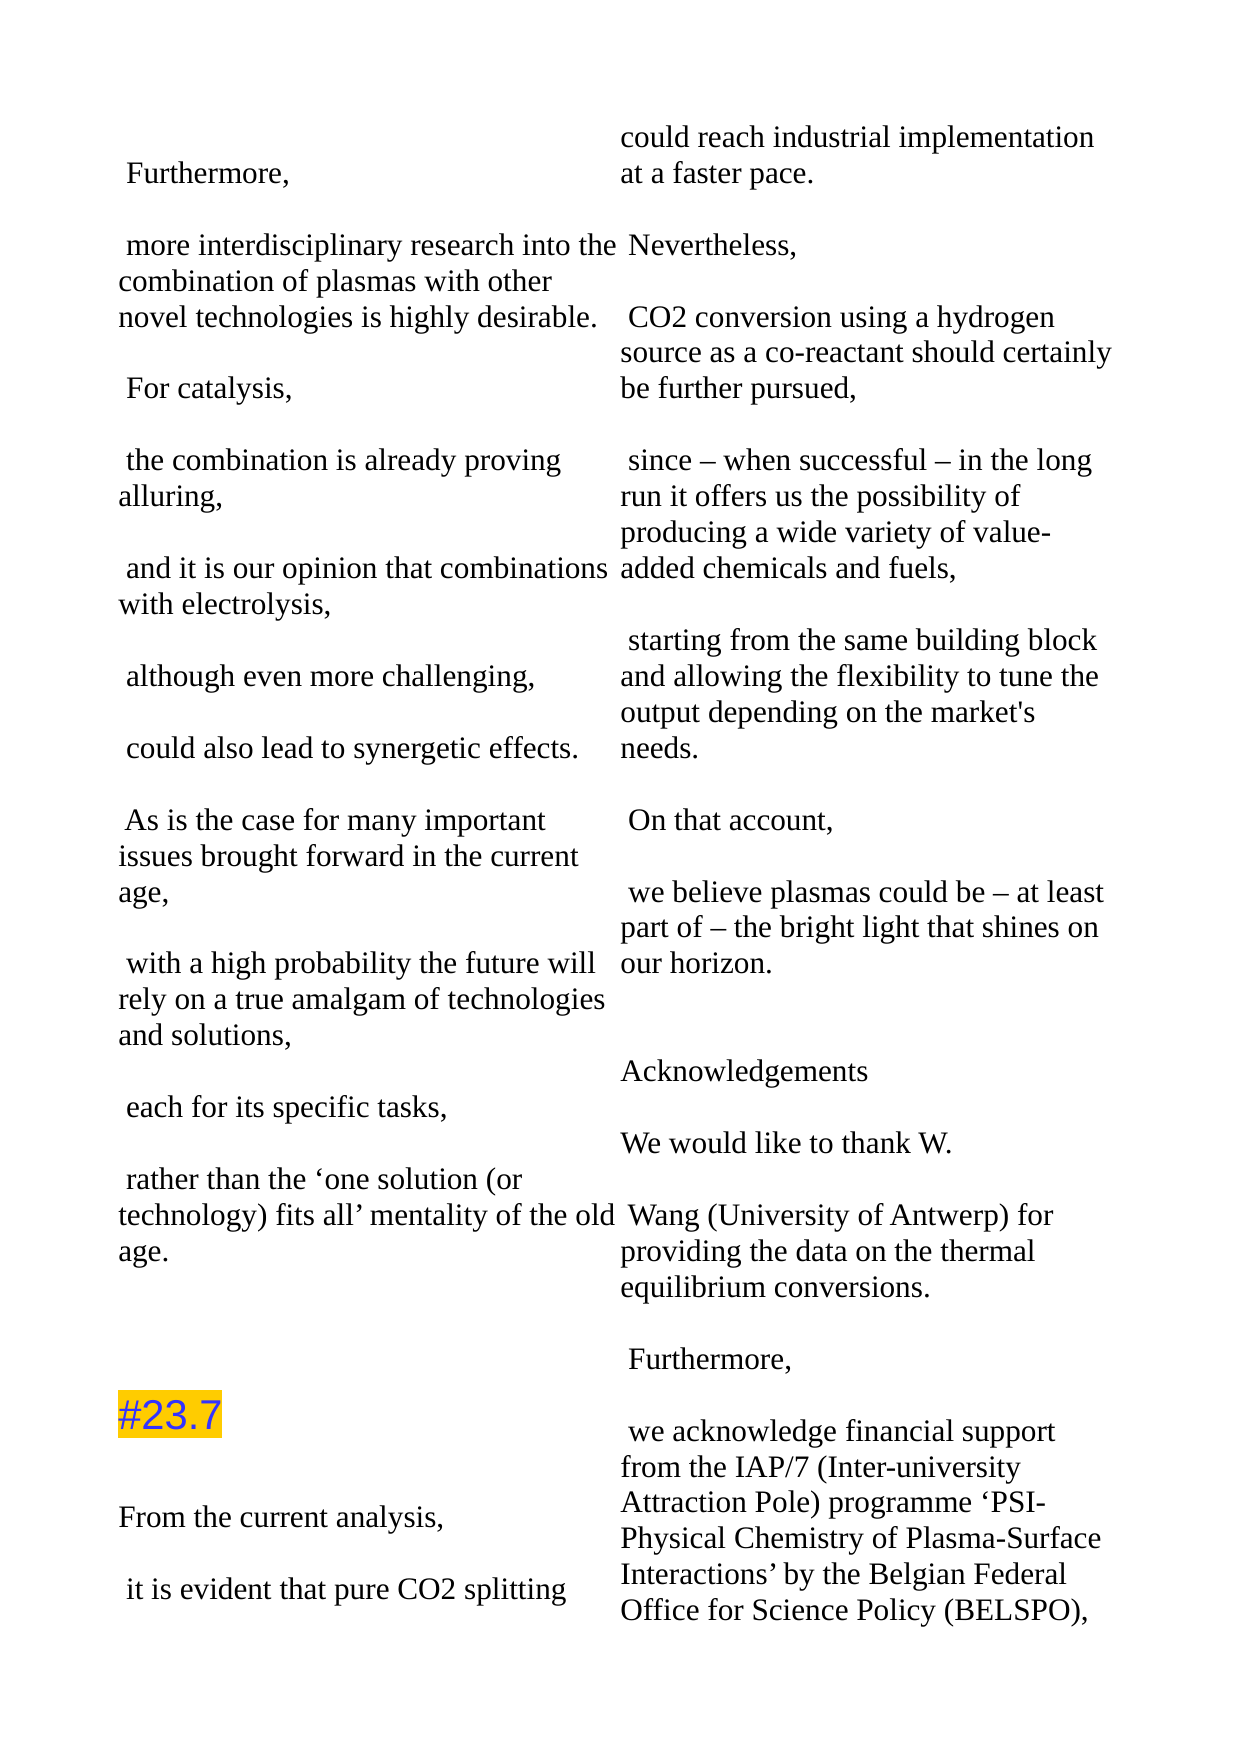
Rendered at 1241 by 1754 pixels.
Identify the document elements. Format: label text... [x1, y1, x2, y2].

text could reach industrial implementation at a faster pace. [620, 118, 1122, 190]
text each for its specific tasks, [118, 1088, 620, 1124]
text Nevertheless, [620, 226, 1122, 262]
text we believe plasmas could be – at least part of – the bright light that shines on our horizon. [620, 873, 1122, 981]
text Furthermore, [620, 1340, 1122, 1376]
text CO2 conversion using a hydrogen source as a co-reactant should certainly be further pursued, [620, 298, 1122, 406]
text although even more challenging, [118, 657, 620, 693]
text #23.7 [118, 1390, 620, 1438]
text with a high probability the future will rely on a true amalgam of technologies and solutions, [118, 945, 620, 1052]
text since – when successful – in the long run it offers us the possibility of producing a wide variety of value-added chemicals and fuels, [620, 442, 1122, 585]
text For catalysis, [118, 370, 620, 406]
text and it is our opinion that combinations with electrolysis, [118, 549, 620, 621]
text starting from the same building block and allowing the flexibility to tune the output depending on the market's needs. [620, 621, 1122, 765]
text Furthermore, [118, 154, 620, 190]
text more interdisciplinary research into the combination of plasmas with other novel technologies is highly desirable. [118, 226, 620, 334]
text We would like to thank W. [620, 1124, 1122, 1160]
text Acknowledgements [620, 1052, 1122, 1088]
text could also lead to synergetic effects. [118, 729, 620, 765]
text we acknowledge financial support from the IAP/7 (Inter-university Attraction Pole) programme ‘PSI-Physical Chemistry of Plasma-Surface Interactions’ by the Belgian Federal Office for Science Policy (BELSPO), [620, 1412, 1122, 1627]
text rather than the ‘one solution (or technology) fits all’ mentality of the old age. [118, 1160, 620, 1268]
text As is the case for many important issues brought forward in the current age, [118, 801, 620, 909]
text On that account, [620, 801, 1122, 837]
text the combination is already proving alluring, [118, 442, 620, 513]
text it is evident that pure CO2 splitting [118, 1570, 620, 1606]
text Wang (University of Antwerp) for providing the data on the thermal equilibrium conversions. [620, 1196, 1122, 1304]
text From the current analysis, [118, 1498, 620, 1534]
